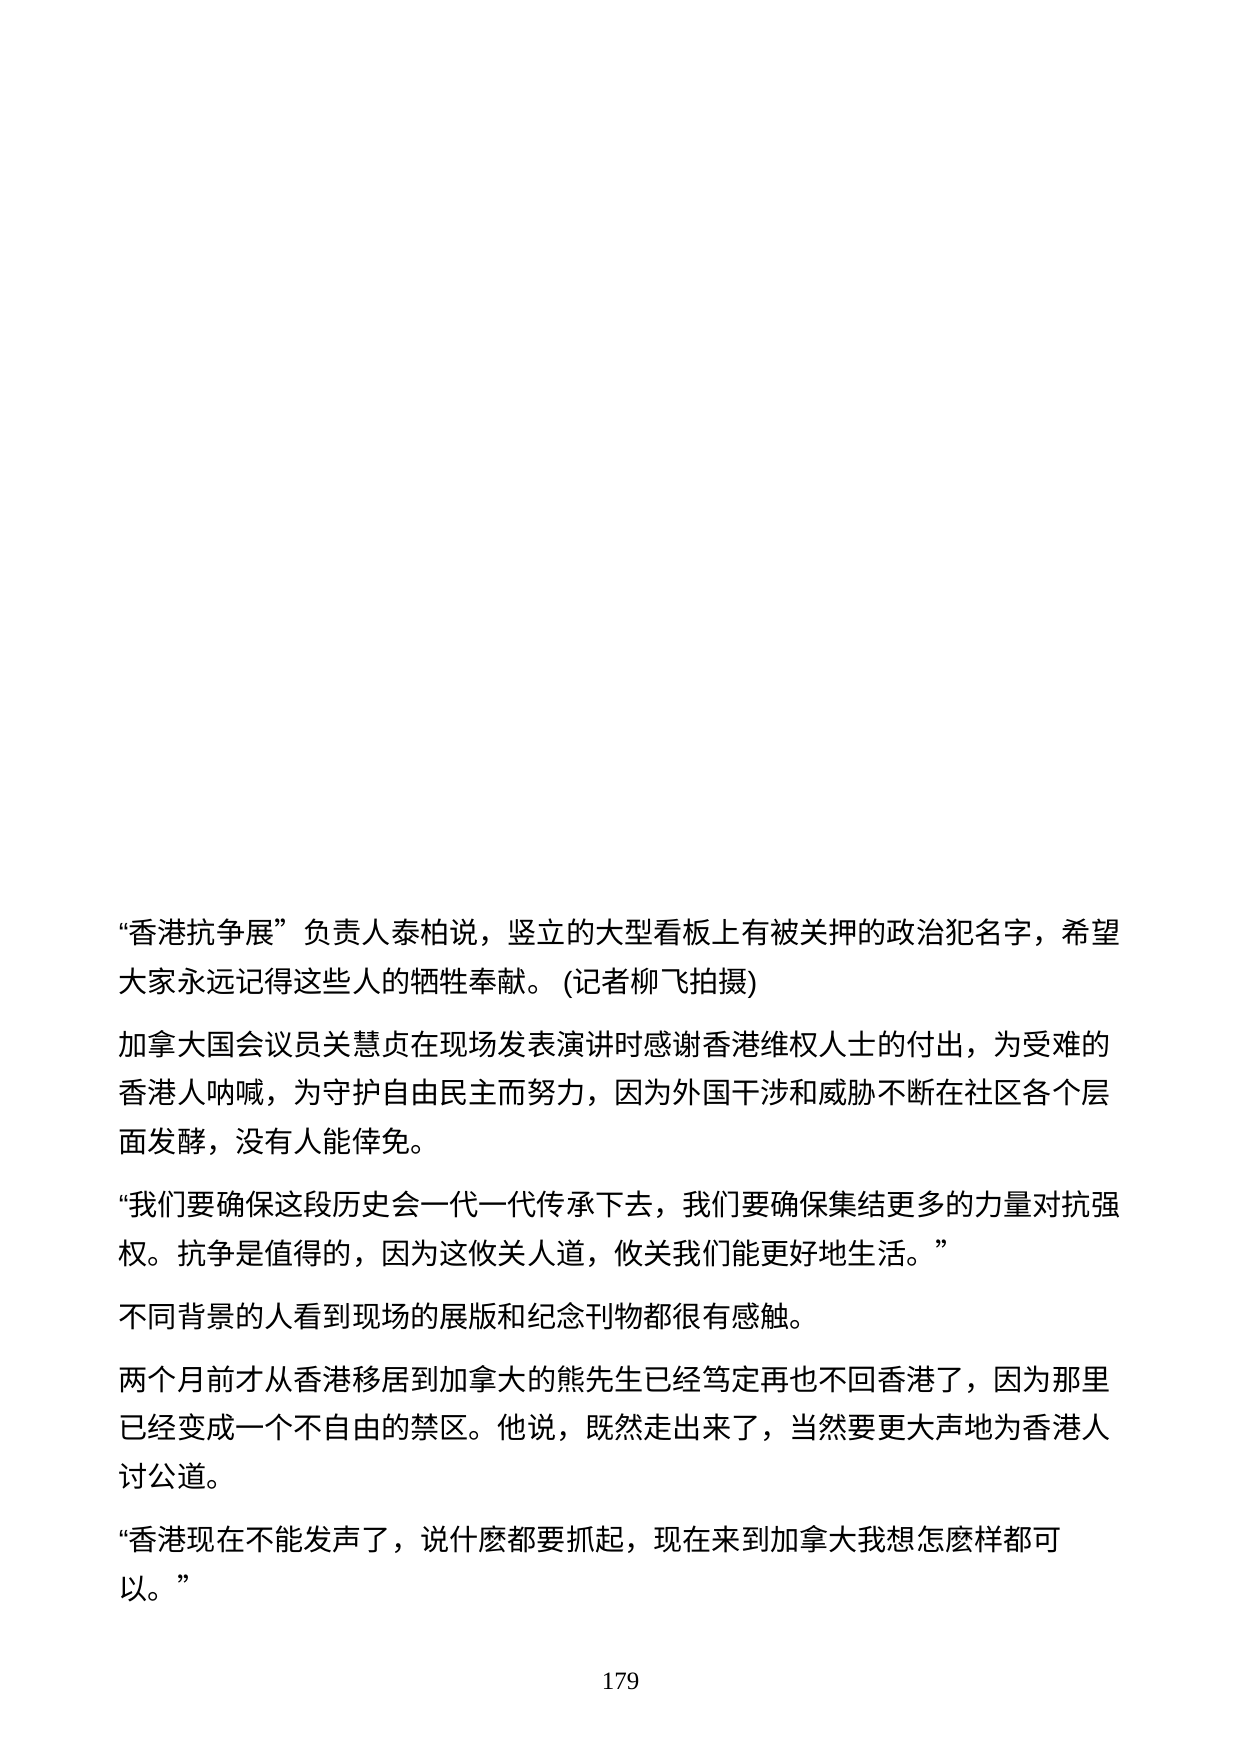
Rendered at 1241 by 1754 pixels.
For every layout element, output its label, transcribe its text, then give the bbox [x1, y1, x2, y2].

text “香港抗争展”负责人泰柏说，竖立的大型看板上有被关押的政治犯名字，希望大家永远记得这些人的牺牲奉献。 (记者柳飞拍摄) [118, 118, 1122, 1001]
text “我们要确保这段历史会一代一代传承下去，我们要确保集结更多的力量对抗强权。抗争是值得的，因为这攸关人道，攸关我们能更好地生活。” [118, 1182, 1122, 1272]
text “香港现在不能发声了，说什麽都要抓起，现在来到加拿大我想怎麽样都可以。” [118, 1517, 1122, 1607]
text 不同背景的人看到现场的展版和纪念刊物都很有感触。 [118, 1293, 1122, 1336]
text 两个月前才从香港移居到加拿大的熊先生已经笃定再也不回香港了，因为那里已经变成一个不自由的禁区。他说，既然走出来了，当然要更大声地为香港人讨公道。 [118, 1356, 1122, 1496]
text 加拿大国会议员关慧贞在现场发表演讲时感谢香港维权人士的付出，为受难的香港人呐喊，为守护自由民主而努力，因为外国干涉和威胁不断在社区各个层面发酵，没有人能倖免。 [118, 1021, 1122, 1161]
